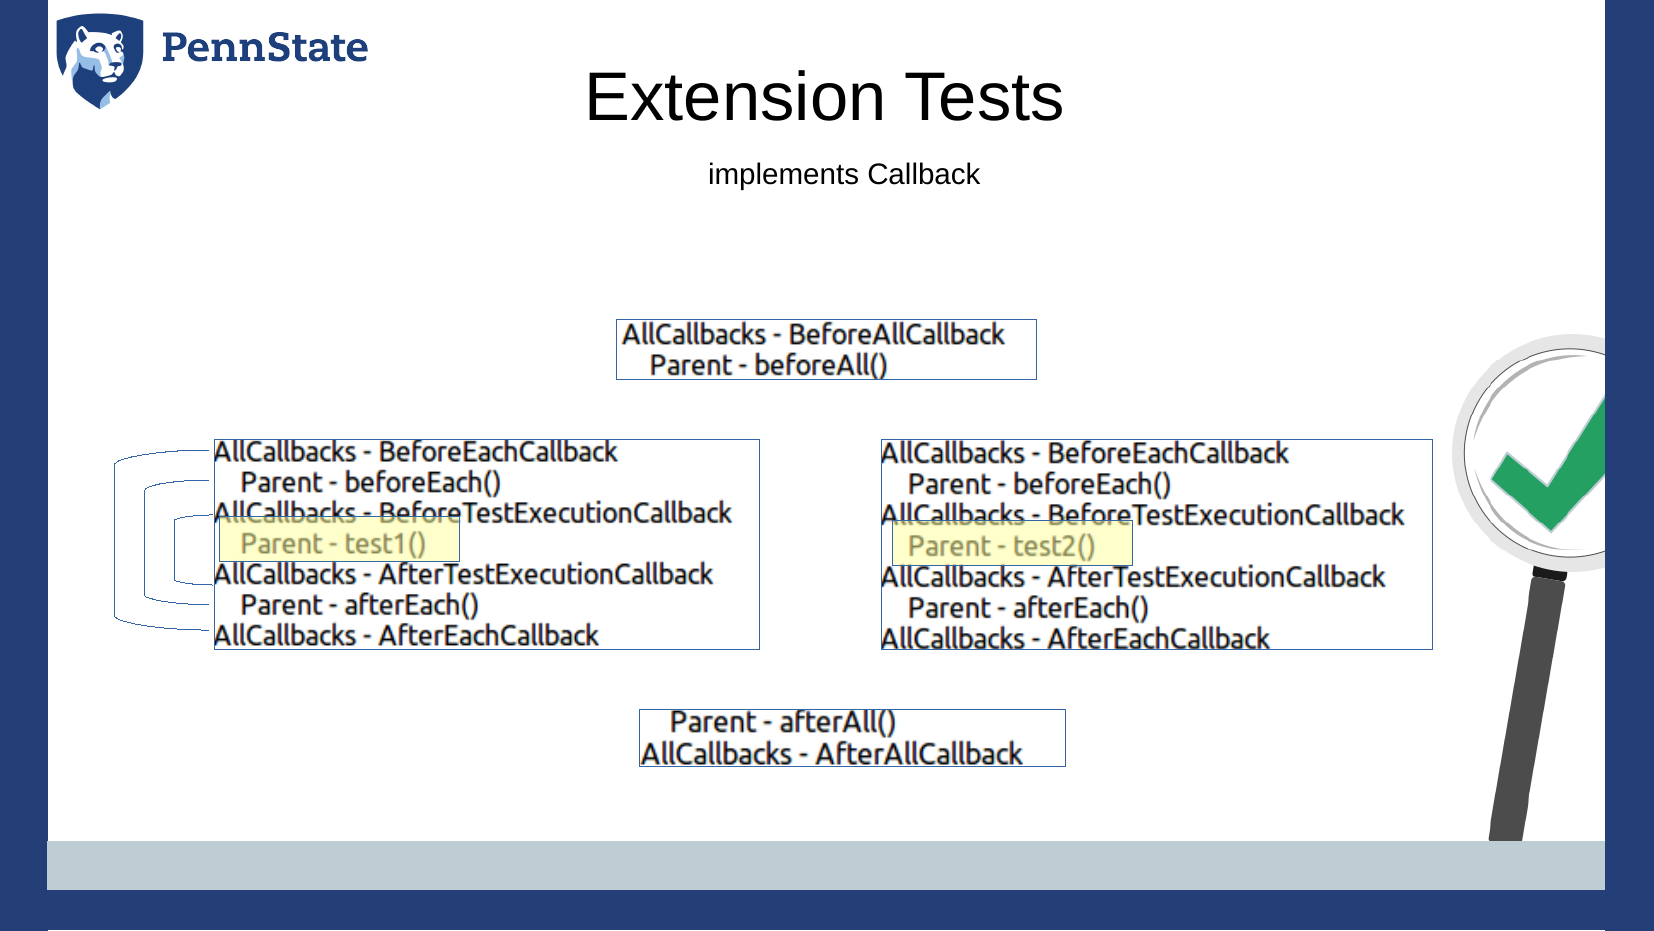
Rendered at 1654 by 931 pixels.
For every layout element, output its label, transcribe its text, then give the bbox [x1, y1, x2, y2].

picture [616, 319, 1037, 380]
picture [639, 709, 1066, 767]
text_box [219, 516, 460, 562]
picture [881, 439, 1433, 650]
list implements Callback [645, 157, 1073, 191]
text_box [892, 520, 1133, 566]
picture [214, 439, 760, 650]
picture [48, 0, 411, 152]
title Extension Tests [60, 19, 1591, 175]
picture [1452, 334, 1605, 841]
